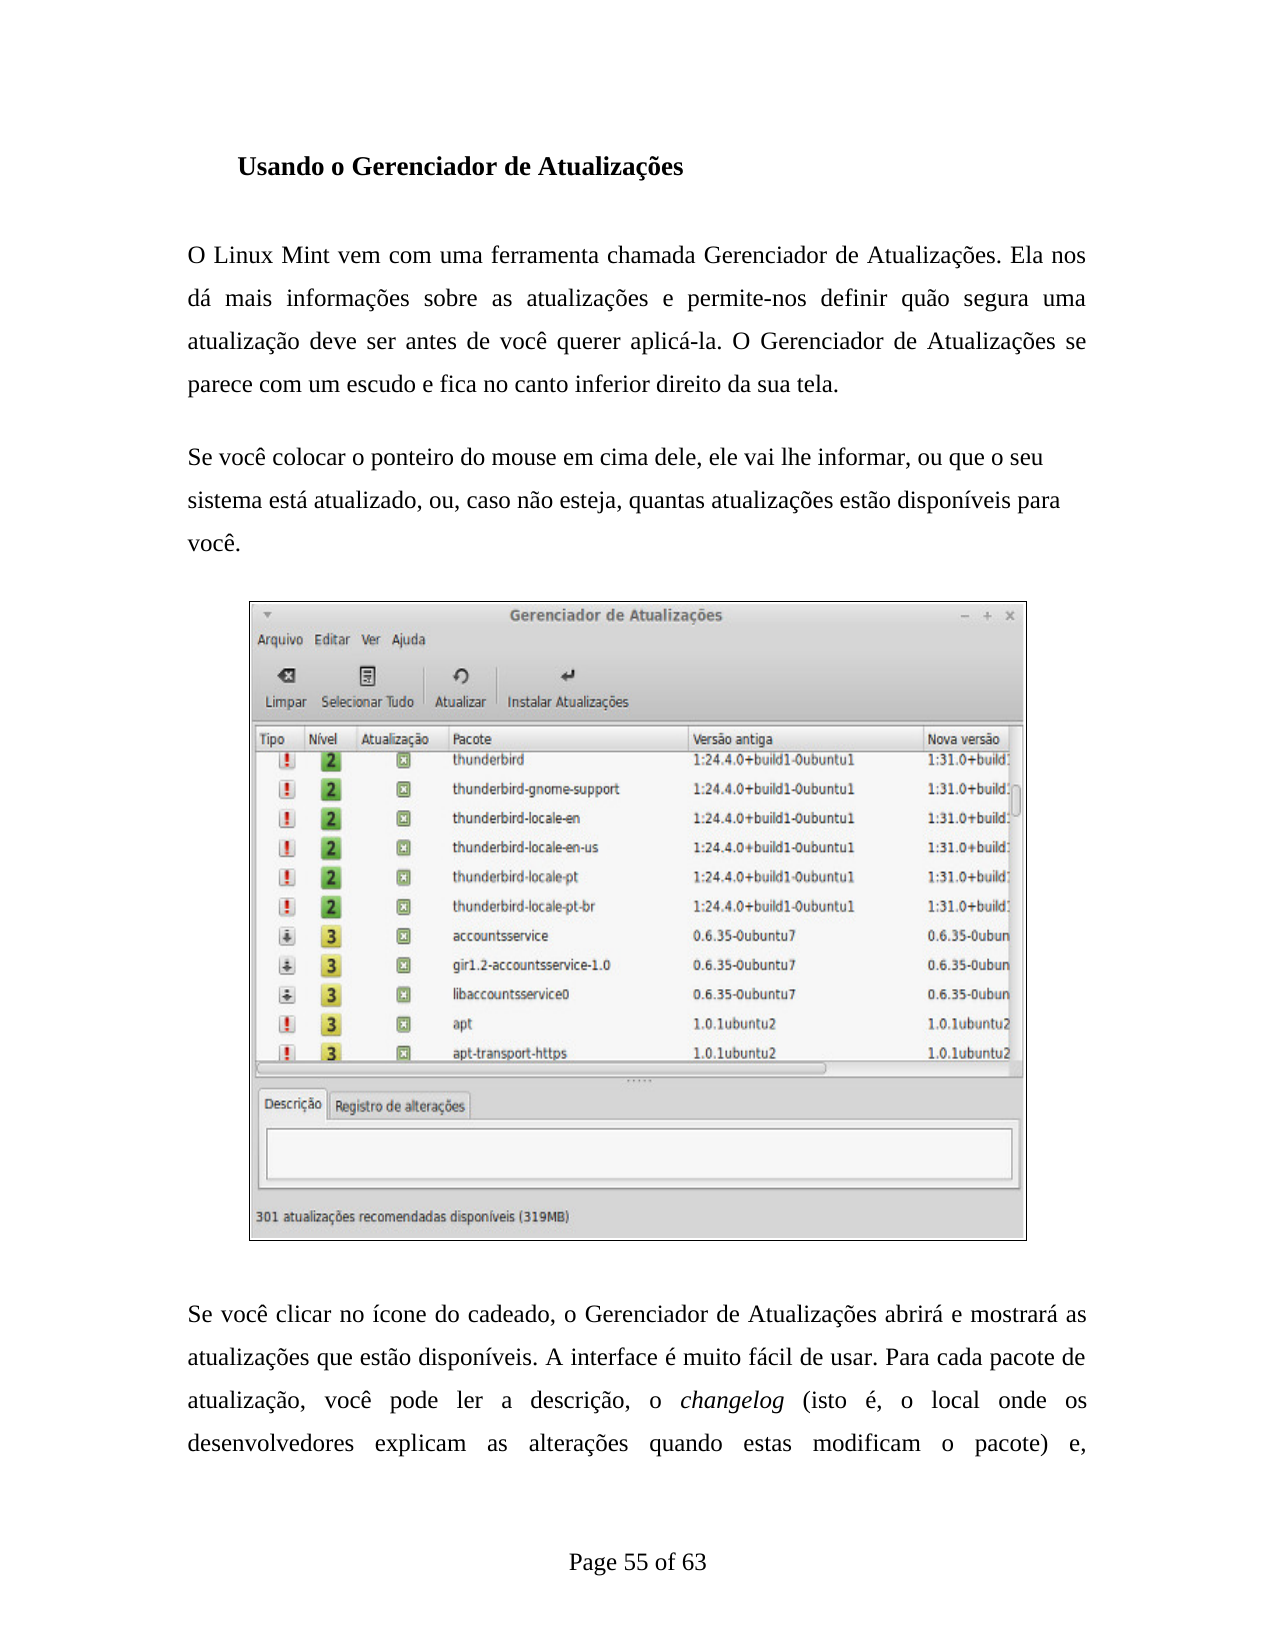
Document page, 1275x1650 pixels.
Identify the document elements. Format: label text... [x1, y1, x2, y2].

text Se você colocar o ponteiro do mouse em cima dele, ele vai lhe informar, ou que o seu sistema está atualizado, ou, caso não esteja, quantas atualizações estão disponíveis para você. [187, 442, 1087, 557]
picture [251, 604, 1024, 1238]
subtitle Usando o Gerenciador de Atualizações [187, 150, 1087, 181]
text Se você clicar no ícone do cadeado, o Gerenciador de Atualizações abrirá e mostrará as atualizações que estão disponíveis. A interface é muito fácil de usar. Para cada pacote de atualização, você pode ler a descrição, o changelog (isto é, o local onde os desenvolvedores explicam as alterações quando estas modificam o pacote) e, [187, 1299, 1087, 1457]
text O Linux Mint vem com uma ferramenta chamada Gerenciador de Atualizações. Ela nos dá mais informações sobre as atualizações e permite-nos definir quão segura uma atualização deve ser antes de você querer aplicá-la. O Gerenciador de Atualizações se parece com um escudo e fica no canto inferior direito da sua tela. [187, 240, 1087, 398]
